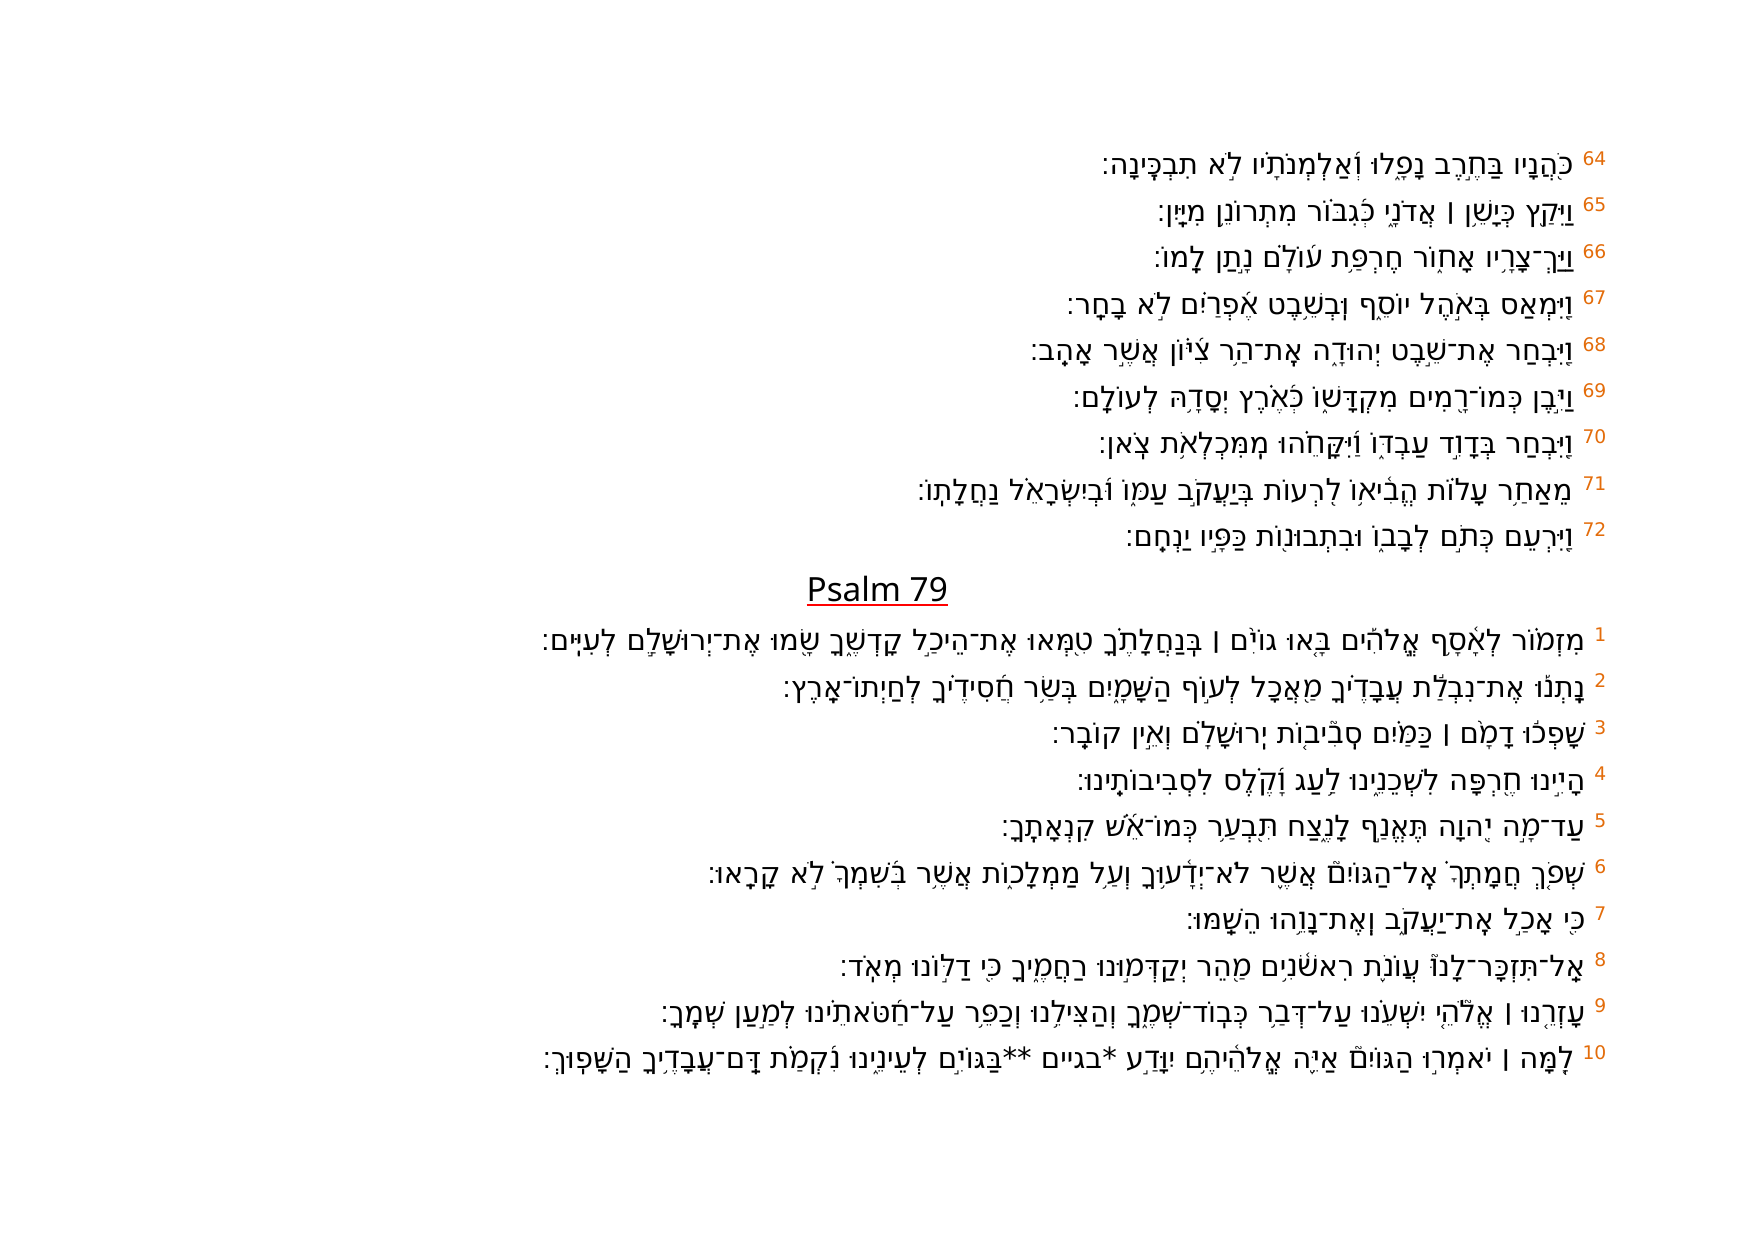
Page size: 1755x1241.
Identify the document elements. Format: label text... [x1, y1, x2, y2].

text 8 אַֽל־תִּזְכָּר־לָנוּ֮ עֲוֺנֹ֢ת רִאשֹׁ֫נִ֥ים מַ֭הֵר יְקַדְּמ֣וּנוּ רַחֲמֶ֑יךָ כִּ֖י דַלּ֣וֹנוּ מְאֹֽד׃ ‬‬‬‬ [148, 949, 1606, 983]
text 67 וַ֭יִּמְאַס בְּאֹ֣הֶל יוֹסֵ֑ף וּֽבְשֵׁ֥בֶט אֶ֝פְרַ֗יִם לֹ֣א בָחָֽר׃ ‬‬‬‬ [148, 287, 1606, 321]
text Psalm 79 [148, 566, 1606, 611]
text 6 שְׁפֹ֤ךְ חֲמָתְךָ֗ אֶֽל־הַגּוֹיִם֮ אֲשֶׁ֢ר לֹא־יְדָ֫ע֥וּךָ וְעַ֥ל מַמְלָכ֑וֹת אֲשֶׁ֥ר בְּ֝שִׁמְךָ֗ לֹ֣א קָרָֽאוּ׃ ‬‬‬‬ [148, 856, 1606, 890]
text 3 שָׁפְכ֬וּ דָמָ֨ם ׀ כַּמַּ֗יִם סְֽבִ֘יב֤וֹת יְֽרוּשָׁלִָ֗ם וְאֵ֣ין קוֹבֵֽר׃ ‬‬‬‬ [148, 717, 1606, 751]
text 68 וַ֭יִּבְחַר אֶת־שֵׁ֣בֶט יְהוּדָ֑ה אֶֽת־הַ֥ר צִ֝יּ֗וֹן אֲשֶׁ֣ר אָהֵֽב׃ ‬‬‬‬ [148, 333, 1606, 367]
text 64 כֹּ֭הֲנָיו בַּחֶ֣רֶב נָפָ֑לוּ וְ֝אַלְמְנֹתָ֗יו לֹ֣א תִבְכֶּֽינָה׃ ‬‬‬‬ [148, 148, 1606, 182]
text 5 עַד־מָ֣ה יְ֭הוָה תֶּאֱנַ֣ף לָנֶ֑צַח תִּ֭בְעַ֥ר כְּמוֹ־אֵ֝֗שׁ קִנְאָתֶֽךָ׃ ‬‬‬‬‬ [148, 809, 1606, 843]
text 9 עָזְרֵ֤נוּ ׀ אֱלֹ֘הֵ֤י יִשְׁעֵ֗נוּ עַל־דְּבַ֥ר כְּבֽוֹד־שְׁמֶ֑ךָ וְהַצִּילֵ֥נוּ וְכַפֵּ֥ר עַל־חַ֝טֹּאתֵ֗ינוּ לְמַ֣עַן שְׁמֶֽךָ׃ ‬‬‬‬ [148, 995, 1606, 1029]
text 1 מִזְמ֗וֹר לְאָ֫סָ֥ף אֱ‍ֽלֹהִ֡ים בָּ֤אוּ גוֹיִ֨ם ׀ בְּֽנַחֲלָתֶ֗ךָ טִ֭מְּאוּ אֶת־הֵיכַ֣ל קָדְשֶׁ֑ךָ שָׂ֖מוּ אֶת־יְרוּשָׁלַ֣͏ִם לְעִיִּֽים׃ [148, 624, 1606, 658]
text 4 הָיִ֣ינוּ חֶ֭רְפָּה לִשְׁכֵנֵ֑ינוּ לַ֥עַג וָ֝קֶ֗לֶס לִסְבִיבוֹתֵֽינוּ׃ ‬‬‬‬ [148, 763, 1606, 797]
text 7 כִּ֭י אָכַ֣ל אֶֽת־יַעֲקֹ֑ב וְֽאֶת־נָוֵ֥הוּ הֵשַֽׁמּוּ׃ ‬‬‬‬ [148, 902, 1606, 936]
text 66 וַיַּךְ־צָרָ֥יו אָח֑וֹר חֶרְפַּ֥ת ע֝וֹלָ֗ם נָ֣תַן לָֽמוֹ׃ ‬‬‬‬ [148, 241, 1606, 274]
text 70 וַ֭יִּבְחַר בְּדָוִ֣ד עַבְדּ֑וֹ וַ֝יִּקָּחֵ֗הוּ מִֽמִּכְלְאֹ֥ת צֹֽאן׃ ‬‬‬‬ [148, 426, 1606, 460]
text 69 וַיִּ֣בֶן כְּמוֹ־רָ֭מִים מִקְדָּשׁ֑וֹ כְּ֝אֶ֗רֶץ יְסָדָ֥הּ לְעוֹלָֽם׃ ‬‬‬‬ [148, 380, 1606, 414]
text 10 לָ֤מָּה ׀ יֹאמְר֣וּ הַגּוֹיִם֮ אַיֵּ֢ה אֱ‍ֽלֹהֵ֫יהֶ֥ם יִוָּדַ֣ע *בגיים **בַּגּוֹיִ֣ם לְעֵינֵ֑ינוּ נִ֝קְמַ֗ת דַּֽם־עֲבָדֶ֥יךָ הַשָּׁפֽוּךְ׃ ‬‬‬‬ [148, 1042, 1606, 1076]
text 65 וַיִּקַ֖ץ כְּיָשֵׁ֥ן ׀ אֲדֹנָ֑י כְּ֝גִבּ֗וֹר מִתְרוֹנֵ֥ן מִיָּֽיִן׃ ‬‬‬‬ [148, 194, 1606, 228]
text 2 נָֽתְנ֡וּ אֶת־נִבְלַ֬ת עֲבָדֶ֗יךָ מַ֭אֲכָל לְע֣וֹף הַשָּׁמָ֑יִם בְּשַׂ֥ר חֲ֝סִידֶ֗יךָ לְחַיְתוֹ־אָֽרֶץ׃ ‬‬‬‬ [148, 670, 1606, 704]
text 71 מֵאַחַ֥ר עָל֗וֹת הֱבִ֫יא֥וֹ לִ֭רְעוֹת בְּיַעֲקֹ֣ב עַמּ֑וֹ וּ֝בְיִשְׂרָאֵ֗ל נַחֲלָתֽוֹ׃ ‬‬‬‬ [148, 473, 1606, 507]
text 72 וַ֭יִּרְעֵם כְּתֹ֣ם לְבָב֑וֹ וּבִתְבוּנ֖וֹת כַּפָּ֣יו יַנְחֵֽם׃ ‬‬‬‬ [148, 519, 1606, 553]
